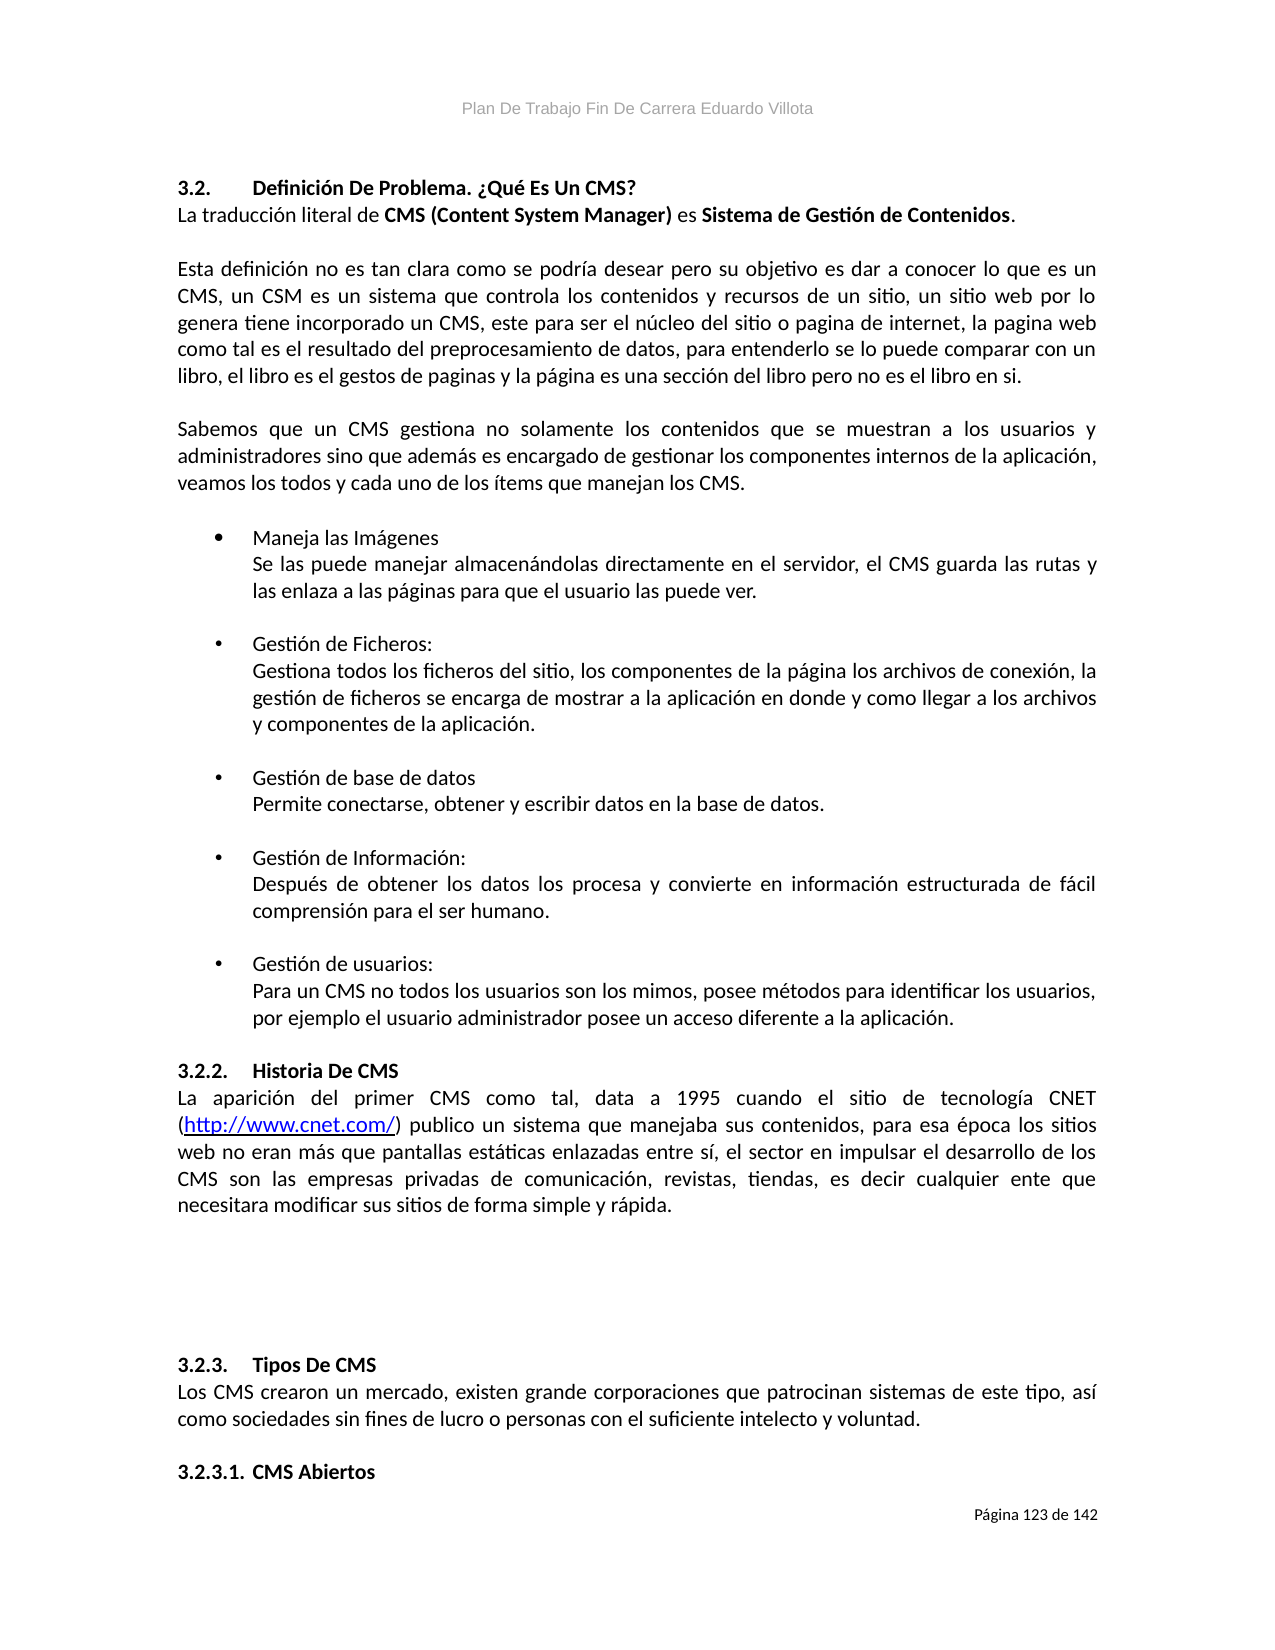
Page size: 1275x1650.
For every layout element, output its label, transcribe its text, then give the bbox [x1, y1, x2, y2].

list Se las puede manejar almacenándolas directamente en el servidor, el CMS guarda las rutas y las enlaza a las páginas para que el usuario las puede ver. [252, 550, 1098, 604]
text 3.2.2. Historia De CMS [177, 1057, 1098, 1084]
list Maneja las Imágenes [215, 524, 1098, 550]
text 3.2.3.1. CMS Abiertos [177, 1458, 1098, 1485]
text Esta definición no es tan clara como se podría desear pero su objetivo es dar a conocer lo que es un CMS, un CSM es un sistema que controla los contenidos y recursos de un sitio, un sitio web por lo genera tiene incorporado un CMS, este para ser el núcleo del sitio o pagina de internet, la pagina web como tal es el resultado del preprocesamiento de datos, para entenderlo se lo puede comparar con un libro, el libro es el gestos de paginas y la página es una sección del libro pero no es el libro en si. [177, 256, 1098, 389]
text Los CMS crearon un mercado, existen grande corporaciones que patrocinan sistemas de este tipo, así como sociedades sin fines de lucro o personas con el suficiente intelecto y voluntad. [177, 1378, 1098, 1432]
text Sabemos que un CMS gestiona no solamente los contenidos que se muestran a los usuarios y administradores sino que además es encargado de gestionar los componentes internos de la aplicación, veamos los todos y cada uno de los ítems que manejan los CMS. [177, 416, 1098, 496]
text La aparición del primer CMS como tal, data a 1995 cuando el sitio de tecnología CNET (http://www.cnet.com/) publico un sistema que manejaba sus contenidos, para esa época los sitios web no eran más que pantallas estáticas enlazadas entre sí, el sector en impulsar el desarrollo de los CMS son las empresas privadas de comunicación, revistas, tiendas, es decir cualquier ente que necesitara modificar sus sitios de forma simple y rápida. [177, 1084, 1098, 1218]
list Gestión de Ficheros: [215, 630, 1098, 657]
list Para un CMS no todos los usuarios son los mimos, posee métodos para identificar los usuarios, por ejemplo el usuario administrador posee un acceso diferente a la aplicación. [215, 977, 1098, 1030]
list Gestiona todos los ficheros del sitio, los componentes de la página los archivos de conexión, la gestión de ficheros se encarga de mostrar a la aplicación en donde y como llegar a los archivos y componentes de la aplicación. [215, 657, 1098, 737]
text 3.2. Definición De Problema. ¿Qué Es Un CMS? [177, 174, 1098, 201]
text 3.2.3. Tipos De CMS [177, 1352, 1098, 1378]
list Permite conectarse, obtener y escribir datos en la base de datos. [215, 790, 1098, 817]
text La traducción literal de CMS (Content System Manager) es Sistema de Gestión de Contenidos. [177, 201, 1098, 228]
list Después de obtener los datos los procesa y convierte en información estructurada de fácil comprensión para el ser humano. [215, 870, 1098, 924]
list Gestión de usuarios: [215, 950, 1098, 977]
list Gestión de Información: [215, 844, 1098, 870]
list Gestión de base de datos [215, 764, 1098, 790]
